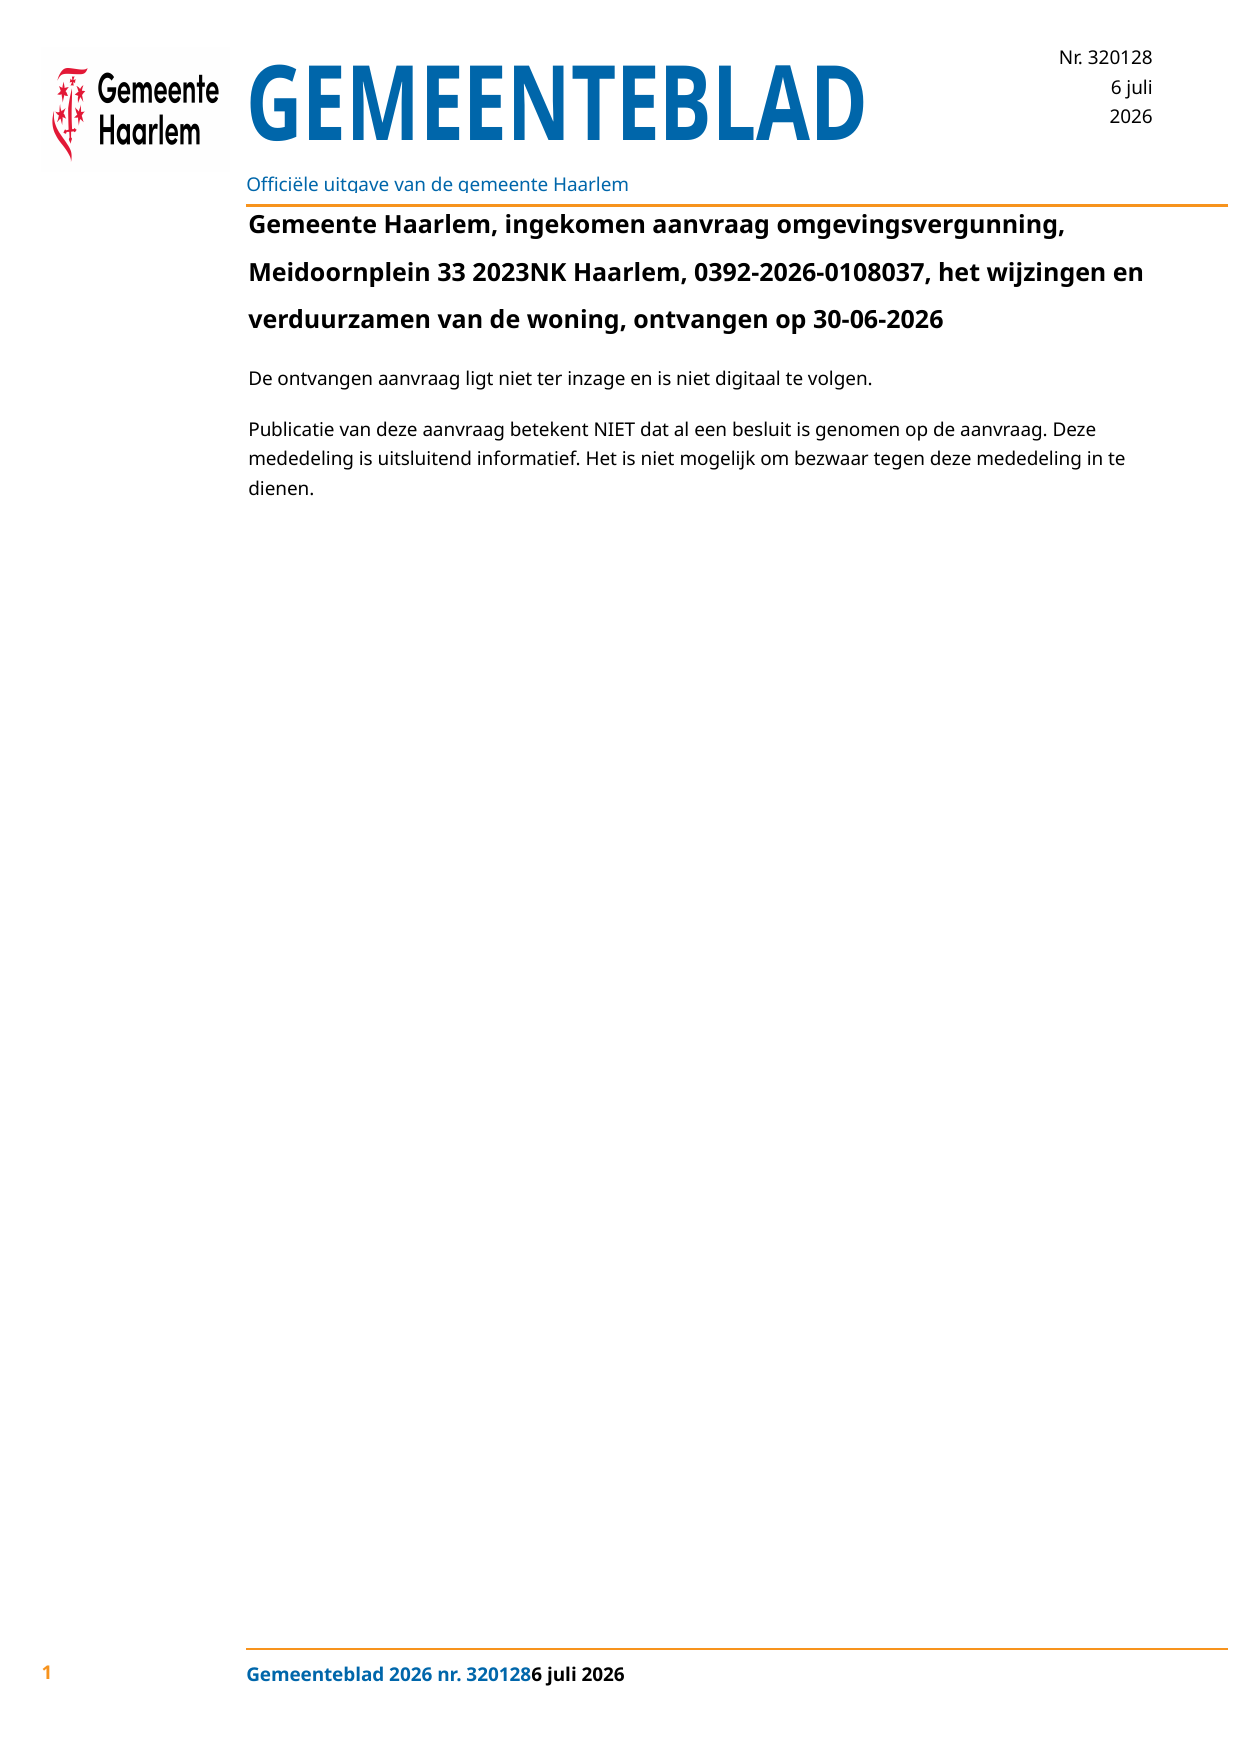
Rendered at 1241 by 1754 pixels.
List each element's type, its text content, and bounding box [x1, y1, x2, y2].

text Publicatie van deze aanvraag betekent NIET dat al een besluit is genomen op de aanvraag. Deze mededeling is uitsluitend informatief. Het is niet mogelijk om bezwaar tegen deze mededeling in te dienen. [248, 416, 1152, 501]
text De ontvangen aanvraag ligt niet ter inzage en is niet digitaal te volgen. [248, 366, 1152, 391]
picture [41, 47, 231, 172]
text Gemeente Haarlem, ingekomen aanvraag omgevingsvergunning, Meidoornplein 33 2023NK Haarlem, 0392-2026-0108037, het wijzingen en verduurzamen van de woning, ontvangen op 30-06-2026 [248, 207, 1152, 336]
